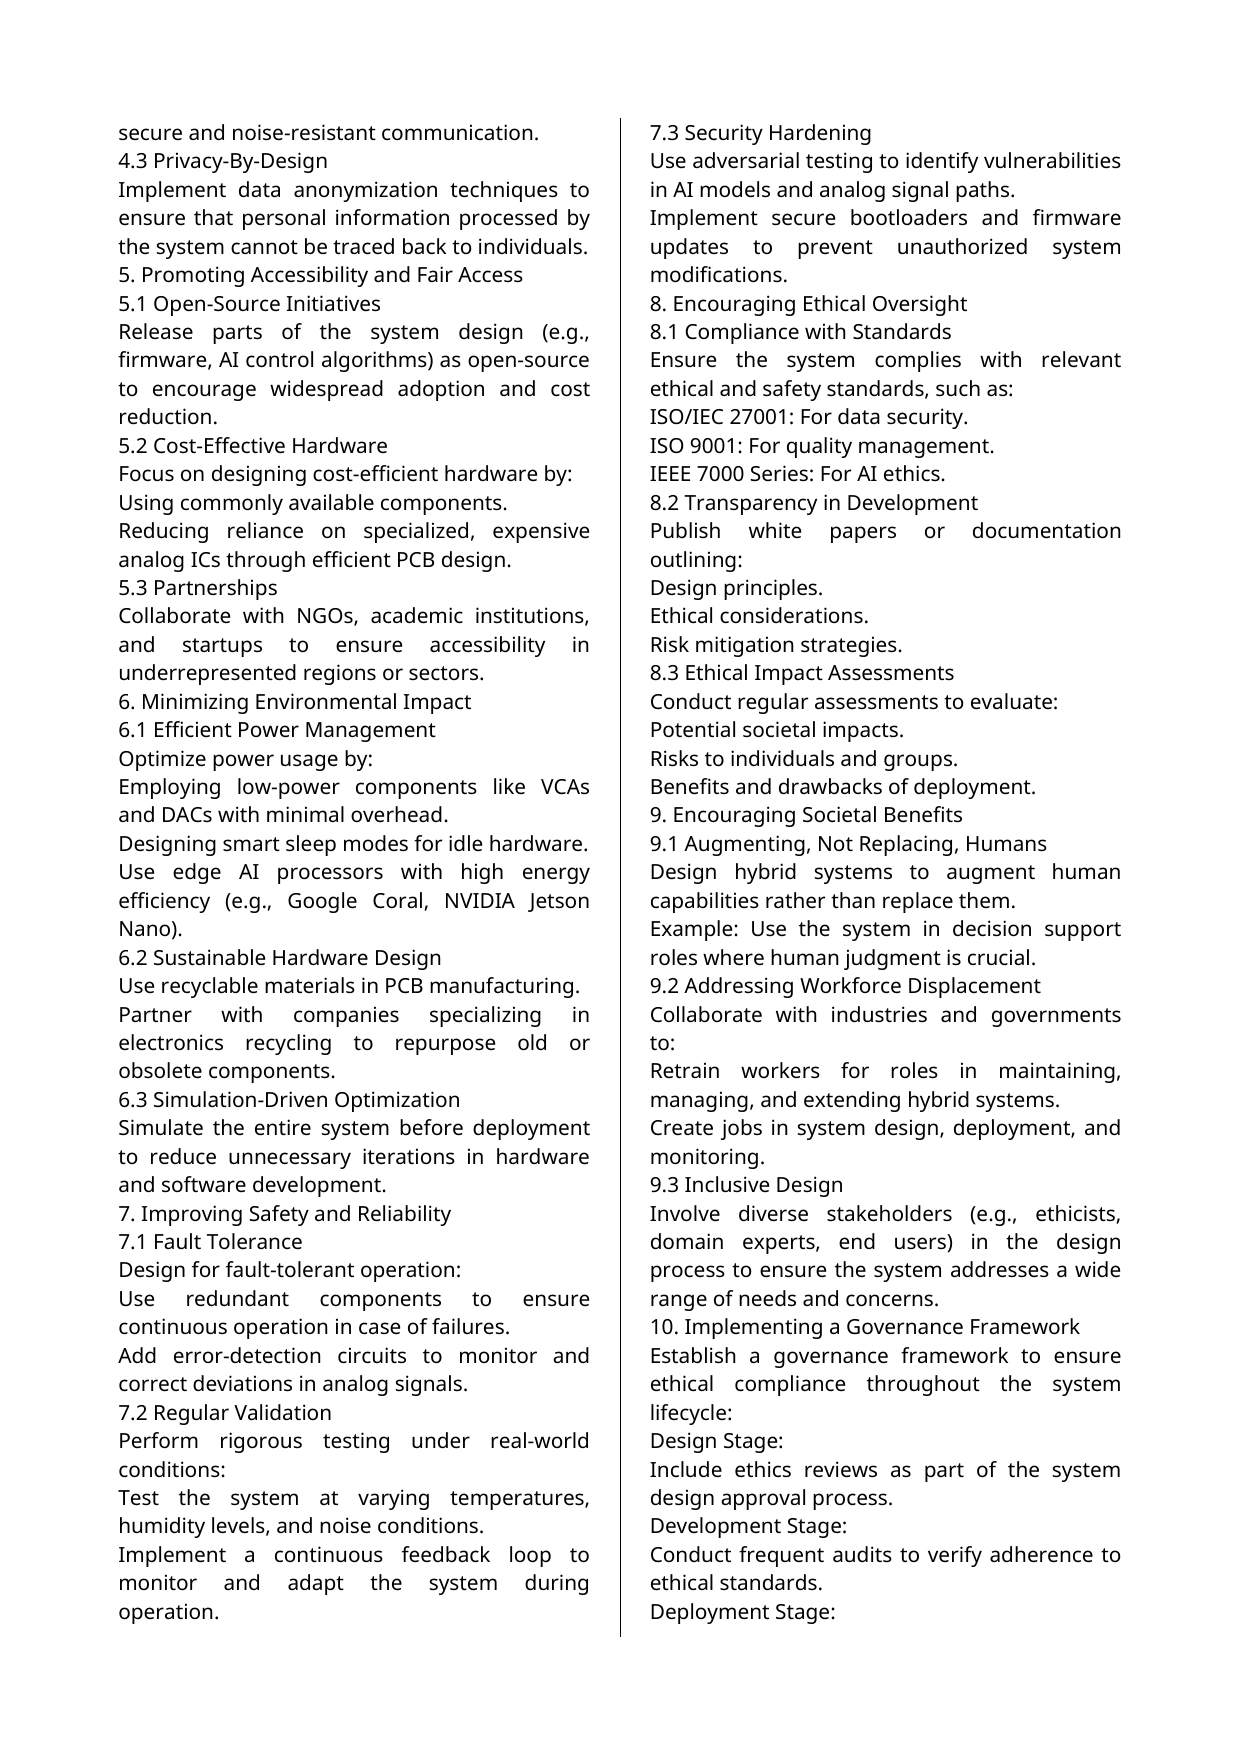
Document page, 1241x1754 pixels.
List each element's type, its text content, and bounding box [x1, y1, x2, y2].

text Design hybrid systems to augment human capabilities rather than replace them. [649, 857, 1122, 914]
text 6.3 Simulation-Driven Optimization [118, 1085, 591, 1113]
text 8. Encouraging Ethical Oversight [649, 289, 1122, 317]
text Optimize power usage by: [118, 744, 591, 772]
text Collaborate with industries and governments to: [649, 1000, 1122, 1057]
text Retrain workers for roles in maintaining, managing, and extending hybrid systems. [649, 1057, 1122, 1113]
text Conduct frequent audits to verify adherence to ethical standards. [649, 1540, 1122, 1597]
text IEEE 7000 Series: For AI ethics. [649, 459, 1122, 488]
text 9. Encouraging Societal Benefits [649, 801, 1122, 829]
text Potential societal impacts. [649, 715, 1122, 744]
text 10. Implementing a Governance Framework [649, 1312, 1122, 1341]
text 5.2 Cost-Effective Hardware [118, 431, 591, 459]
text Conduct regular assessments to evaluate: [649, 687, 1122, 715]
text Publish white papers or documentation outlining: [649, 516, 1122, 573]
text Employing low-power components like VCAs and DACs with minimal overhead. [118, 772, 591, 829]
text Design principles. [649, 573, 1122, 602]
text Ethical considerations. [649, 602, 1122, 630]
text 8.1 Compliance with Standards [649, 317, 1122, 346]
text 6. Minimizing Environmental Impact [118, 687, 591, 715]
text 8.2 Transparency in Development [649, 488, 1122, 516]
text Implement secure bootloaders and firmware updates to prevent unauthorized system modifications. [649, 203, 1122, 289]
text Development Stage: [649, 1512, 1122, 1540]
text Release parts of the system design (e.g., firmware, AI control algorithms) as open-source to encourage widespread adoption and cost reduction. [118, 317, 591, 431]
text Use redundant components to ensure continuous operation in case of failures. [118, 1284, 591, 1341]
text 7.3 Security Hardening [649, 118, 1122, 147]
text Simulate the entire system before deployment to reduce unnecessary iterations in hardware and software development. [118, 1113, 591, 1199]
text Deployment Stage: [649, 1597, 1122, 1625]
text 5.1 Open-Source Initiatives [118, 289, 591, 317]
text 9.1 Augmenting, Not Replacing, Humans [649, 829, 1122, 857]
text Use edge AI processors with high energy efficiency (e.g., Google Coral, NVIDIA Jetson Nano). [118, 857, 591, 943]
text Include ethics reviews as part of the system design approval process. [649, 1455, 1122, 1512]
text Risks to individuals and groups. [649, 744, 1122, 772]
text 6.1 Efficient Power Management [118, 715, 591, 744]
text Add error-detection circuits to monitor and correct deviations in analog signals. [118, 1341, 591, 1398]
text Design for fault-tolerant operation: [118, 1256, 591, 1284]
text Risk mitigation strategies. [649, 630, 1122, 658]
text Establish a governance framework to ensure ethical compliance throughout the system lifecycle: [649, 1341, 1122, 1426]
text 4.3 Privacy-By-Design [118, 147, 591, 175]
text Design Stage: [649, 1426, 1122, 1455]
text Test the system at varying temperatures, humidity levels, and noise conditions. [118, 1483, 591, 1540]
text Ensure the system complies with relevant ethical and safety standards, such as: [649, 346, 1122, 402]
text 5. Promoting Accessibility and Fair Access [118, 260, 591, 289]
text Use adversarial testing to identify vulnerabilities in AI models and analog signal paths. [649, 147, 1122, 203]
text secure and noise-resistant communication. [118, 118, 591, 147]
text Using commonly available components. [118, 488, 591, 516]
text 9.3 Inclusive Design [649, 1170, 1122, 1199]
text 7.2 Regular Validation [118, 1398, 591, 1426]
text 9.2 Addressing Workforce Displacement [649, 971, 1122, 1000]
text Designing smart sleep modes for idle hardware. [118, 829, 591, 857]
text 7. Improving Safety and Reliability [118, 1199, 591, 1227]
text 6.2 Sustainable Hardware Design [118, 943, 591, 971]
text Reducing reliance on specialized, expensive analog ICs through efficient PCB design. [118, 516, 591, 573]
text 8.3 Ethical Impact Assessments [649, 658, 1122, 687]
text 7.1 Fault Tolerance [118, 1227, 591, 1256]
text ISO/IEC 27001: For data security. [649, 402, 1122, 431]
text Collaborate with NGOs, academic institutions, and startups to ensure accessibility in underrepresented regions or sectors. [118, 602, 591, 687]
text Perform rigorous testing under real-world conditions: [118, 1426, 591, 1483]
text Example: Use the system in decision support roles where human judgment is crucial. [649, 914, 1122, 971]
text Involve diverse stakeholders (e.g., ethicists, domain experts, end users) in the design process to ensure the system addresses a wide range of needs and concerns. [649, 1199, 1122, 1312]
text Implement data anonymization techniques to ensure that personal information processed by the system cannot be traced back to individuals. [118, 175, 591, 260]
text Use recyclable materials in PCB manufacturing. [118, 971, 591, 1000]
text Implement a continuous feedback loop to monitor and adapt the system during operation. [118, 1540, 591, 1625]
text Benefits and drawbacks of deployment. [649, 772, 1122, 801]
text 5.3 Partnerships [118, 573, 591, 602]
text Focus on designing cost-efficient hardware by: [118, 459, 591, 488]
text ISO 9001: For quality management. [649, 431, 1122, 459]
text Create jobs in system design, deployment, and monitoring. [649, 1113, 1122, 1170]
text Partner with companies specializing in electronics recycling to repurpose old or obsolete components. [118, 1000, 591, 1085]
